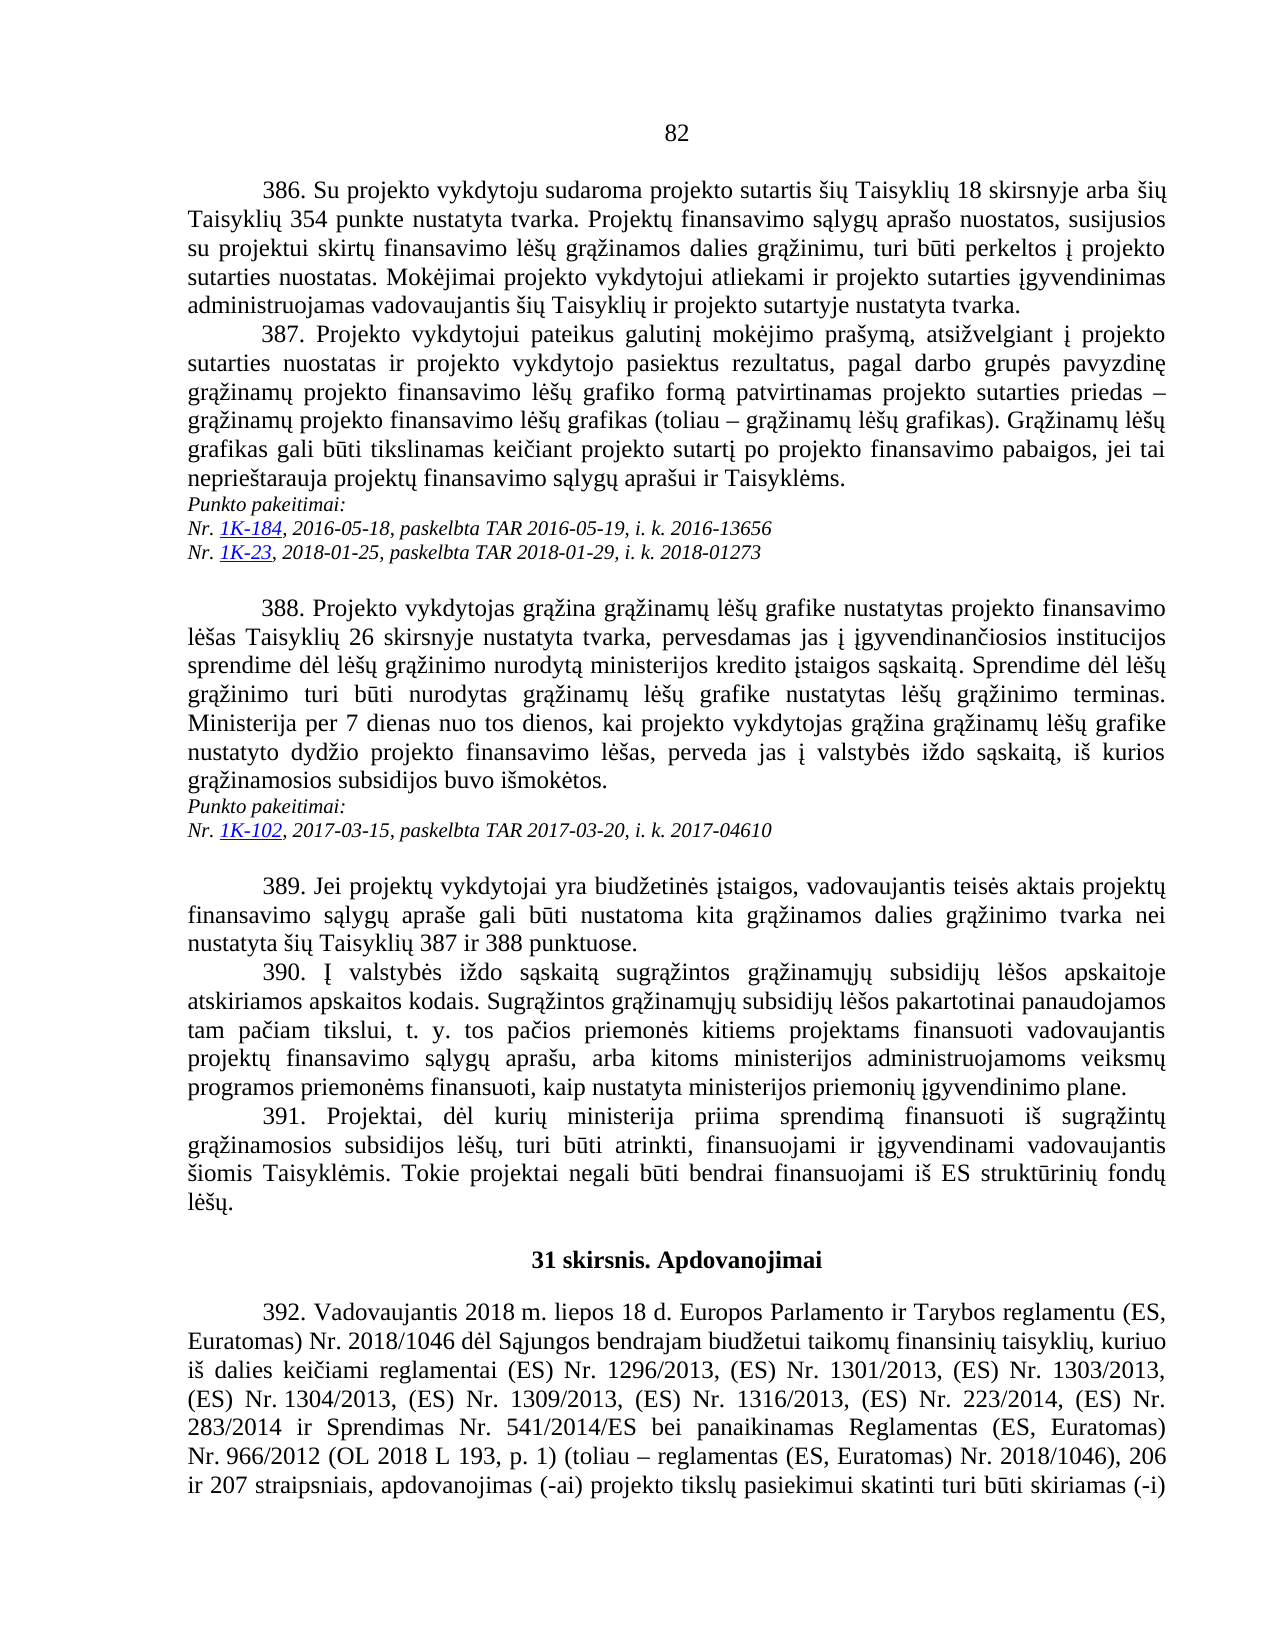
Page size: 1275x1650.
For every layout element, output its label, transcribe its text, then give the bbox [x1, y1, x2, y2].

text 392. Vadovaujantis 2018 m. liepos 18 d. Europos Parlamento ir Tarybos reglamentu (ES, Euratomas) Nr. 2018/1046 dėl Sąjungos bendrajam biudžetui taikomų finansinių taisyklių, kuriuo iš dalies keičiami reglamentai (ES) Nr. 1296/2013, (ES) Nr. 1301/2013, (ES) Nr. 1303/2013, (ES) Nr. 1304/2013, (ES) Nr. 1309/2013, (ES) Nr. 1316/2013, (ES) Nr. 223/2014, (ES) Nr. 283/2014 ir Sprendimas Nr. 541/2014/ES bei panaikinamas Reglamentas (ES, Euratomas) Nr. 966/2012 (OL 2018 L 193, p. 1) (toliau – reglamentas (ES, Euratomas) Nr. 2018/1046), 206 ir 207 straipsniais, apdovanojimas (-ai) projekto tikslų pasiekimui skatinti turi būti skiriamas (-i) [187, 1297, 1167, 1499]
text 388. Projekto vykdytojas grąžina grąžinamų lėšų grafike nustatytas projekto finansavimo lėšas Taisyklių 26 skirsnyje nustatyta tvarka, pervesdamas jas į įgyvendinančiosios institucijos sprendime dėl lėšų grąžinimo nurodytą ministerijos kredito įstaigos sąskaitą. Sprendime dėl lėšų grąžinimo turi būti nurodytas grąžinamų lėšų grafike nustatytas lėšų grąžinimo terminas. Ministerija per 7 dienas nuo tos dienos, kai projekto vykdytojas grąžina grąžinamų lėšų grafike nustatyto dydžio projekto finansavimo lėšas, perveda jas į valstybės iždo sąskaitą, iš kurios grąžinamosios subsidijos buvo išmokėtos. [187, 593, 1167, 794]
text 386. Su projekto vykdytoju sudaroma projekto sutartis šių Taisyklių 18 skirsnyje arba šių Taisyklių 354 punkte nustatyta tvarka. Projektų finansavimo sąlygų aprašo nuostatos, susijusios su projektui skirtų finansavimo lėšų grąžinamos dalies grąžinimu, turi būti perkeltos į projekto sutarties nuostatas. Mokėjimai projekto vykdytojui atliekami ir projekto sutarties įgyvendinimas administruojamas vadovaujantis šių Taisyklių ir projekto sutartyje nustatyta tvarka. [187, 176, 1167, 319]
subtitle 31 skirsnis. Apdovanojimai [246, 1245, 1107, 1273]
text Nr. 1K-23, 2018-01-25, paskelbta TAR 2018-01-29, i. k. 2018-01273 [187, 540, 1167, 564]
text 387. Projekto vykdytojui pateikus galutinį mokėjimo prašymą, atsižvelgiant į projekto sutarties nuostatas ir projekto vykdytojo pasiektus rezultatus, pagal darbo grupės pavyzdinę grąžinamų projekto finansavimo lėšų grafiko formą patvirtinamas projekto sutarties priedas – grąžinamų projekto finansavimo lėšų grafikas (toliau – grąžinamų lėšų grafikas). Grąžinamų lėšų grafikas gali būti tikslinamas keičiant projekto sutartį po projekto finansavimo pabaigos, jei tai neprieštarauja projektų finansavimo sąlygų aprašui ir Taisyklėms. [187, 319, 1167, 492]
text 389. Jei projektų vykdytojai yra biudžetinės įstaigos, vadovaujantis teisės aktais projektų finansavimo sąlygų apraše gali būti nustatoma kita grąžinamos dalies grąžinimo tvarka nei nustatyta šių Taisyklių 387 ir 388 punktuose. [187, 871, 1167, 957]
text Nr. 1K-184, 2016-05-18, paskelbta TAR 2016-05-19, i. k. 2016-13656 [187, 516, 1167, 540]
text Punkto pakeitimai: [187, 492, 1167, 516]
text Nr. 1K-102, 2017-03-15, paskelbta TAR 2017-03-20, i. k. 2017-04610 [187, 818, 1167, 842]
text 391. Projektai, dėl kurių ministerija priima sprendimą finansuoti iš sugrąžintų grąžinamosios subsidijos lėšų, turi būti atrinkti, finansuojami ir įgyvendinami vadovaujantis šiomis Taisyklėmis. Tokie projektai negali būti bendrai finansuojami iš ES struktūrinių fondų lėšų. [187, 1101, 1167, 1216]
text 390. Į valstybės iždo sąskaitą sugrąžintos grąžinamųjų subsidijų lėšos apskaitoje atskiriamos apskaitos kodais. Sugrąžintos grąžinamųjų subsidijų lėšos pakartotinai panaudojamos tam pačiam tikslui, t. y. tos pačios priemonės kitiems projektams finansuoti vadovaujantis projektų finansavimo sąlygų aprašu, arba kitoms ministerijos administruojamoms veiksmų programos priemonėms finansuoti, kaip nustatyta ministerijos priemonių įgyvendinimo plane. [187, 957, 1167, 1101]
text Punkto pakeitimai: [187, 794, 1167, 818]
